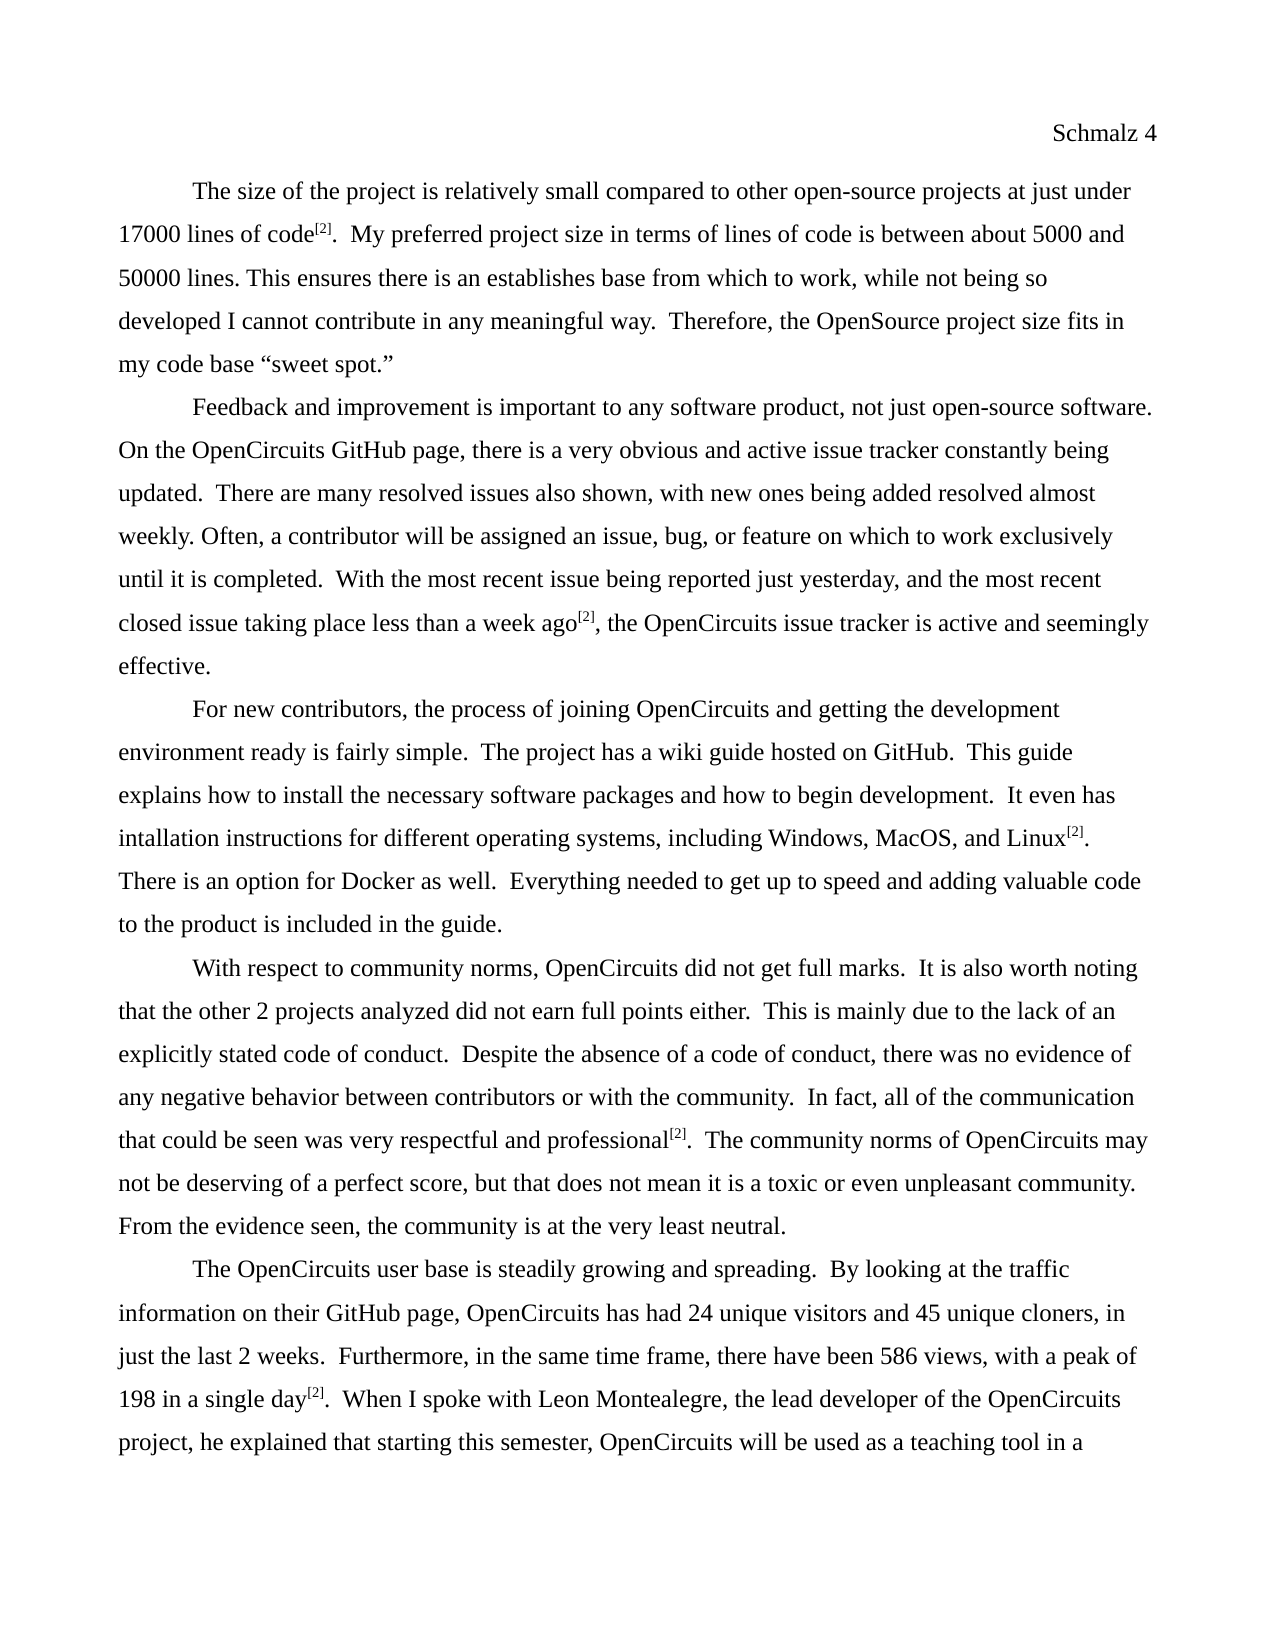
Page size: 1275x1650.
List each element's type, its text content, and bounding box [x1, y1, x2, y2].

text With respect to community norms, OpenCircuits did not get full marks. It is also worth noting that the other 2 projects analyzed did not earn full points either. This is mainly due to the lack of an explicitly stated code of conduct. Despite the absence of a code of conduct, there was no evidence of any negative behavior between contributors or with the community. In fact, all of the communication that could be seen was very respectful and professional[2]. The community norms of OpenCircuits may not be deserving of a perfect score, but that does not mean it is a toxic or even unpleasant community. From the evidence seen, the community is at the very least neutral. [118, 953, 1157, 1240]
text For new contributors, the process of joining OpenCircuits and getting the development environment ready is fairly simple. The project has a wiki guide hosted on GitHub. This guide explains how to install the necessary software packages and how to begin development. It even has intallation instructions for different operating systems, including Windows, MacOS, and Linux[2]. There is an option for Docker as well. Everything needed to get up to speed and adding valuable code to the product is included in the guide. [118, 694, 1157, 938]
text Feedback and improvement is important to any software product, not just open-source software. On the OpenCircuits GitHub page, there is a very obvious and active issue tracker constantly being updated. There are many resolved issues also shown, with new ones being added resolved almost weekly. Often, a contributor will be assigned an issue, bug, or feature on which to work exclusively until it is completed. With the most recent issue being reported just yesterday, and the most recent closed issue taking place less than a week ago[2], the OpenCircuits issue tracker is active and seemingly effective. [118, 392, 1157, 679]
text The OpenCircuits user base is steadily growing and spreading. By looking at the traffic information on their GitHub page, OpenCircuits has had 24 unique visitors and 45 unique cloners, in just the last 2 weeks. Furthermore, in the same time frame, there have been 586 views, with a peak of 198 in a single day[2]. When I spoke with Leon Montealegre, the lead developer of the OpenCircuits project, he explained that starting this semester, OpenCircuits will be used as a teaching tool in a [118, 1254, 1157, 1456]
text The size of the project is relatively small compared to other open-source projects at just under 17000 lines of code[2]. My preferred project size in terms of lines of code is between about 5000 and 50000 lines. This ensures there is an establishes base from which to work, while not being so developed I cannot contribute in any meaningful way. Therefore, the OpenSource project size fits in my code base “sweet spot.” [118, 176, 1157, 378]
